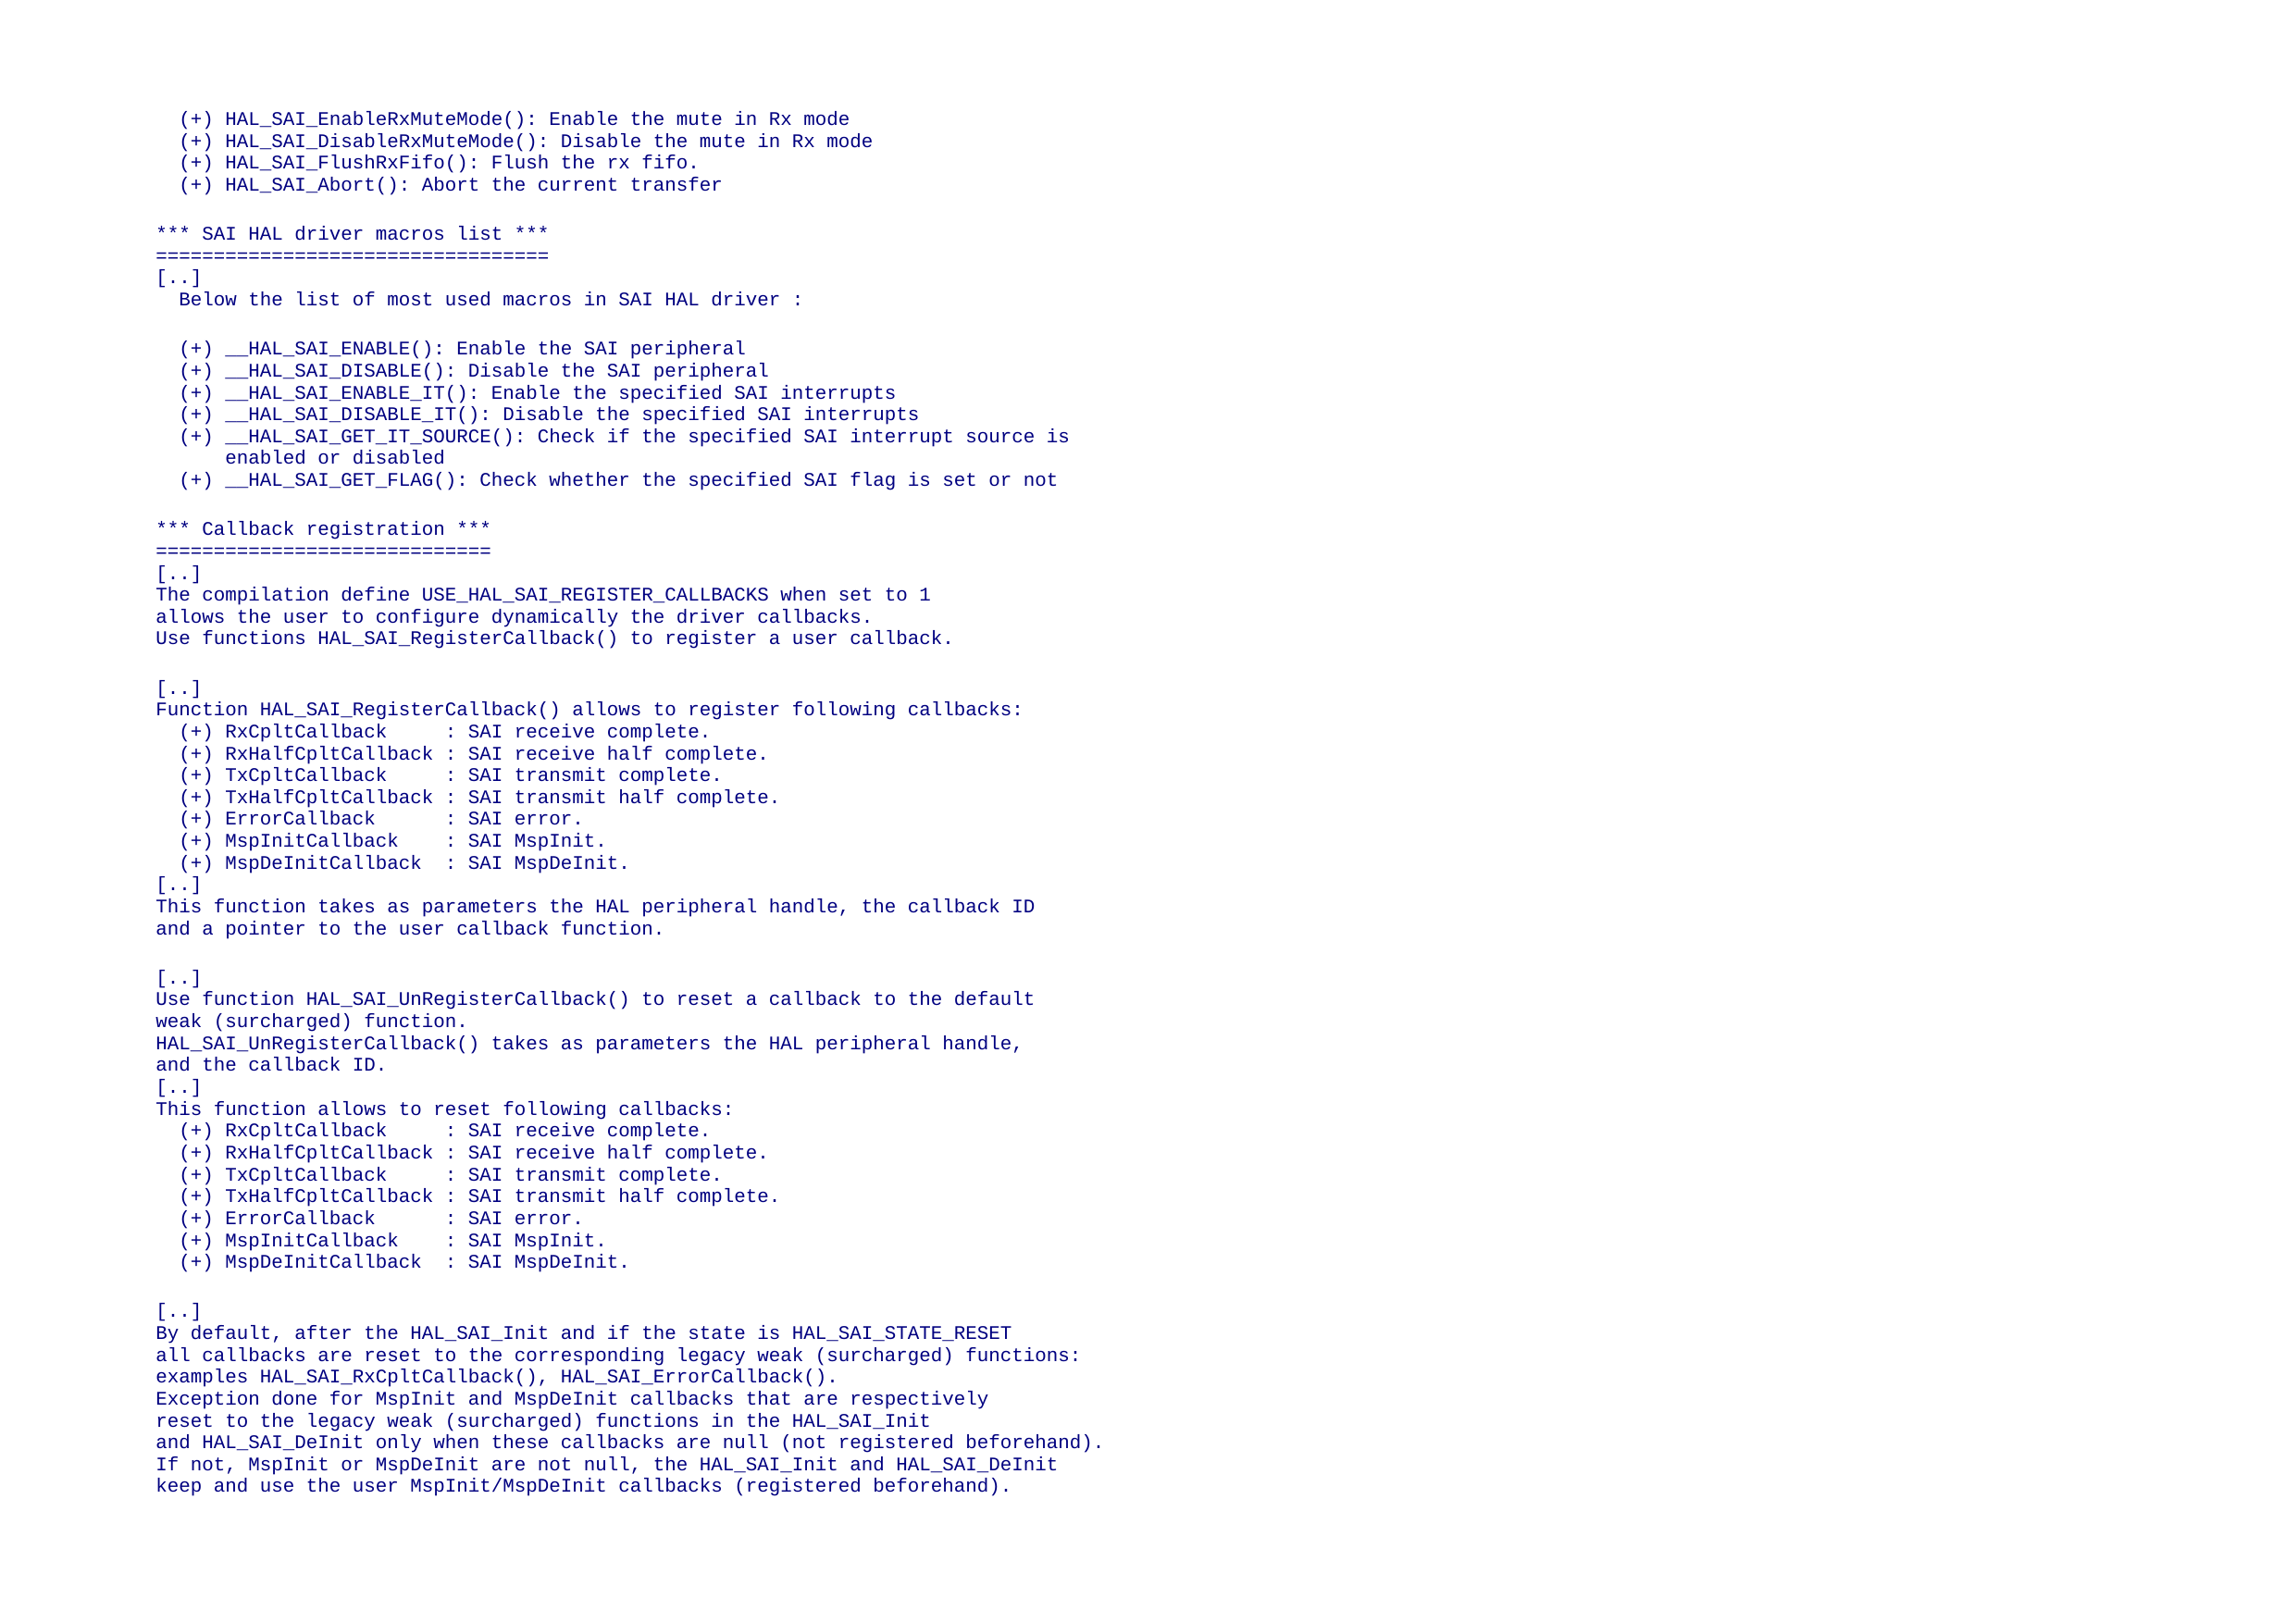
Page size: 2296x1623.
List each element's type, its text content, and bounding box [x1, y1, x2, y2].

text allows the user to configure dynamically the driver callbacks. [109, 607, 2186, 628]
text enabled or disabled [109, 448, 2186, 470]
text (+) __HAL_SAI_ENABLE(): Enable the SAI peripheral [109, 339, 2186, 361]
text Below the list of most used macros in SAI HAL driver : [109, 290, 2186, 312]
text all callbacks are reset to the corresponding legacy weak (surcharged) functions: [109, 1345, 2186, 1367]
text [..] [109, 1077, 2186, 1099]
text (+) HAL_SAI_EnableRxMuteMode(): Enable the mute in Rx mode [109, 109, 2186, 131]
text (+) MspDeInitCallback : SAI MspDeInit. [109, 853, 2186, 874]
text (+) TxHalfCpltCallback : SAI transmit half complete. [109, 1186, 2186, 1208]
text (+) __HAL_SAI_GET_FLAG(): Check whether the specified SAI flag is set or not [109, 470, 2186, 492]
text (+) HAL_SAI_Abort(): Abort the current transfer [109, 175, 2186, 197]
text (+) __HAL_SAI_GET_IT_SOURCE(): Check if the specified SAI interrupt source is [109, 427, 2186, 448]
text (+) MspInitCallback : SAI MspInit. [109, 831, 2186, 853]
text (+) __HAL_SAI_DISABLE(): Disable the SAI peripheral [109, 361, 2186, 382]
text (+) RxHalfCpltCallback : SAI receive half complete. [109, 743, 2186, 765]
text (+) RxHalfCpltCallback : SAI receive half complete. [109, 1143, 2186, 1165]
text (+) HAL_SAI_DisableRxMuteMode(): Disable the mute in Rx mode [109, 131, 2186, 153]
text Exception done for MspInit and MspDeInit callbacks that are respectively [109, 1389, 2186, 1410]
text Use functions HAL_SAI_RegisterCallback() to register a user callback. [109, 628, 2186, 650]
text (+) MspInitCallback : SAI MspInit. [109, 1230, 2186, 1252]
text (+) ErrorCallback : SAI error. [109, 809, 2186, 831]
text and HAL_SAI_DeInit only when these callbacks are null (not registered beforehand). [109, 1432, 2186, 1455]
text By default, after the HAL_SAI_Init and if the state is HAL_SAI_STATE_RESET [109, 1323, 2186, 1345]
text (+) MspDeInitCallback : SAI MspDeInit. [109, 1252, 2186, 1274]
text Function HAL_SAI_RegisterCallback() allows to register following callbacks: [109, 700, 2186, 722]
text [..] [109, 874, 2186, 897]
text (+) RxCpltCallback : SAI receive complete. [109, 1121, 2186, 1143]
text examples HAL_SAI_RxCpltCallback(), HAL_SAI_ErrorCallback(). [109, 1367, 2186, 1389]
text [..] [109, 968, 2186, 989]
text HAL_SAI_UnRegisterCallback() takes as parameters the HAL peripheral handle, [109, 1034, 2186, 1055]
text (+) TxCpltCallback : SAI transmit complete. [109, 1165, 2186, 1186]
text This function allows to reset following callbacks: [109, 1099, 2186, 1121]
text *** SAI HAL driver macros list *** [109, 224, 2186, 246]
text (+) TxHalfCpltCallback : SAI transmit half complete. [109, 787, 2186, 809]
text keep and use the user MspInit/MspDeInit callbacks (registered beforehand). [109, 1477, 2186, 1498]
text weak (surcharged) function. [109, 1011, 2186, 1034]
text (+) RxCpltCallback : SAI receive complete. [109, 722, 2186, 743]
text (+) ErrorCallback : SAI error. [109, 1208, 2186, 1230]
text *** Callback registration *** [109, 519, 2186, 541]
text [..] [109, 563, 2186, 585]
text If not, MspInit or MspDeInit are not null, the HAL_SAI_Init and HAL_SAI_DeInit [109, 1455, 2186, 1477]
text (+) __HAL_SAI_DISABLE_IT(): Disable the specified SAI interrupts [109, 404, 2186, 427]
text (+) TxCpltCallback : SAI transmit complete. [109, 765, 2186, 787]
text [..] [109, 1301, 2186, 1323]
text ================================== [109, 246, 2186, 267]
text The compilation define USE_HAL_SAI_REGISTER_CALLBACKS when set to 1 [109, 585, 2186, 607]
text (+) HAL_SAI_FlushRxFifo(): Flush the rx fifo. [109, 153, 2186, 175]
text and a pointer to the user callback function. [109, 919, 2186, 940]
text and the callback ID. [109, 1055, 2186, 1077]
text (+) __HAL_SAI_ENABLE_IT(): Enable the specified SAI interrupts [109, 382, 2186, 404]
text [..] [109, 267, 2186, 290]
text This function takes as parameters the HAL peripheral handle, the callback ID [109, 897, 2186, 919]
text [..] [109, 678, 2186, 700]
text Use function HAL_SAI_UnRegisterCallback() to reset a callback to the default [109, 989, 2186, 1011]
text ============================= [109, 541, 2186, 563]
text reset to the legacy weak (surcharged) functions in the HAL_SAI_Init [109, 1410, 2186, 1432]
